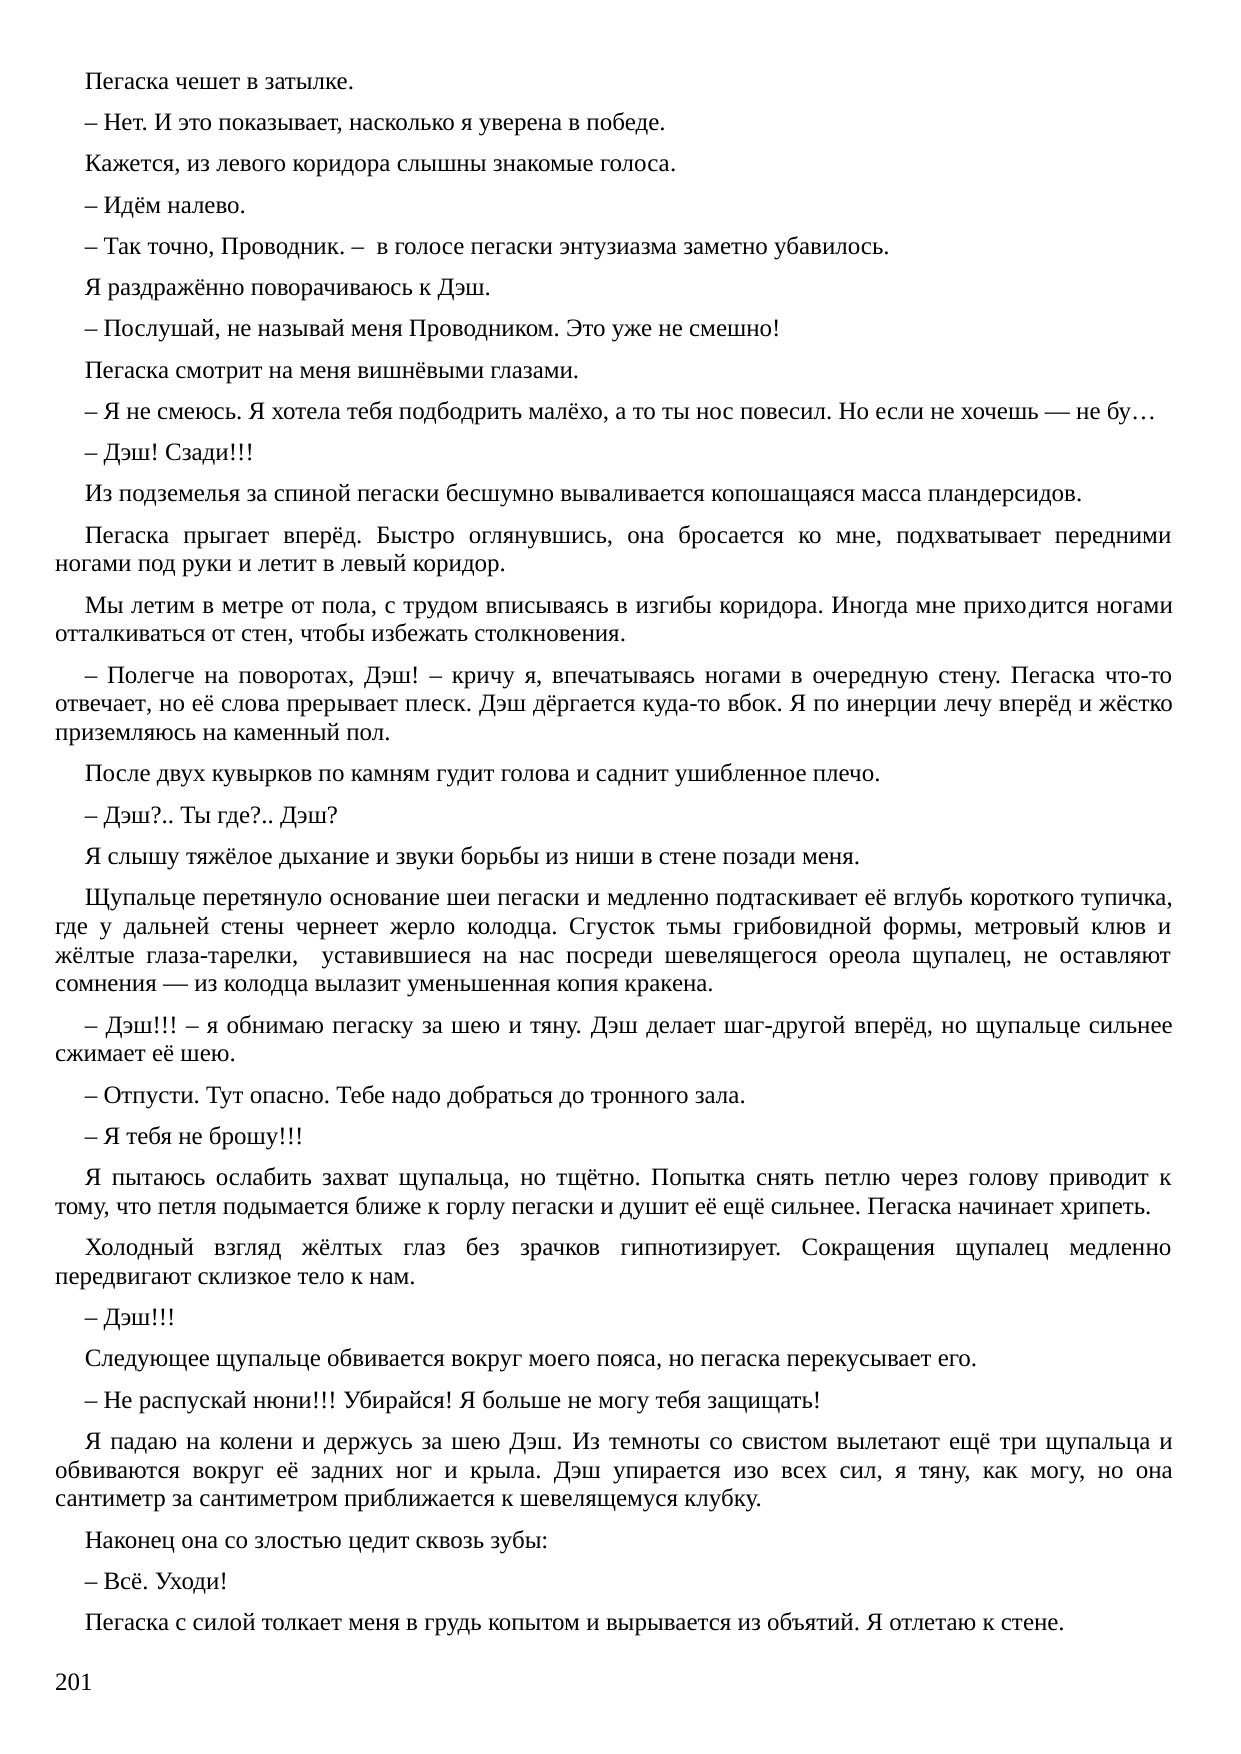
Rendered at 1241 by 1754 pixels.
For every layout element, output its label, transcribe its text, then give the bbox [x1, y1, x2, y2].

text – Не распускай нюни!!! Убирайся! Я больше не могу тебя защищать! [55, 1385, 1173, 1413]
text Холодный взгляд жёлтых глаз без зрачков гипнотизирует. Сокращения щупалец медленно передвигают склизкое тело к нам. [55, 1232, 1173, 1290]
text – Идём налево. [55, 190, 1173, 218]
text – Дэш!!! [55, 1302, 1173, 1331]
text Я падаю на колени и держусь за шею Дэш. Из темноты со свистом вылетают ещё три щупальца и обвиваются вокруг её задних ног и крыла. Дэш упирается изо всех сил, я тяну, как могу, но она сантиметр за сантиметром приближается к шевелящемуся клубку. [55, 1426, 1173, 1512]
text Пегаска прыгает вперёд. Быстро оглянувшись, она бросается ко мне, подхватывает передними ногами под руки и летит в левый коридор. [55, 520, 1173, 577]
text Я раздражённо поворачиваюсь к Дэш. [55, 272, 1173, 301]
text Следующее щупальце обвивается вокруг моего пояса, но пегаска перекусывает его. [55, 1343, 1173, 1372]
text Кажется, из левого коридора слышны знакомые голоса. [55, 148, 1173, 177]
text Наконец она со злостью цедит сквозь зубы: [55, 1525, 1173, 1553]
text Мы летим в метре от пола, с трудом вписываясь в изгибы коридора. Иногда мне приходится ногами отталкиваться от стен, чтобы избежать столкновения. [55, 590, 1173, 647]
text – Я не смеюсь. Я хотела тебя подбодрить малёхо, а то ты нос повесил. Но если не хочешь — не бу… [55, 396, 1173, 425]
text – Дэш! Сзади!!! [55, 437, 1173, 466]
text – Нет. И это показывает, насколько я уверена в победе. [55, 107, 1173, 136]
text Я пытаюсь ослабить захват щупальца, но тщётно. Попытка снять петлю через голову приводит к тому, что петля подымается ближе к горлу пегаски и душит её ещё сильнее. Пегаска начинает хрипеть. [55, 1162, 1173, 1220]
text Пегаска чешет в затылке. [55, 66, 1173, 95]
text Щупальце перетянуло основание шеи пегаски и медленно подтаскивает её вглубь короткого тупичка, где у дальней стены чернеет жерло колодца. Сгусток тьмы грибовидной формы, метровый клюв и жёлтые глаза-тарелки, уставившиеся на нас посреди шевелящегося ореола щупалец, не оставляют сомнения — из колодца вылазит уменьшенная копия кракена. [55, 882, 1173, 997]
text – Так точно, Проводник. – в голосе пегаски энтузиазма заметно убавилось. [55, 231, 1173, 260]
text – Полегче на поворотах, Дэш! – кричу я, впечатываясь ногами в очередную стену. Пегаска что-то отвечает, но её слова прерывает плеск. Дэш дёргается куда-то вбок. Я по инерции лечу вперёд и жёстко приземляюсь на каменный пол. [55, 660, 1173, 746]
text – Дэш?.. Ты где?.. Дэш? [55, 800, 1173, 828]
text Из подземелья за спиной пегаски бесшумно вываливается копошащаяся масса пландерсидов. [55, 478, 1173, 507]
text Пегаска с силой толкает меня в грудь копытом и вырывается из объятий. Я отлетаю к стене. [55, 1607, 1173, 1636]
text – Всё. Уходи! [55, 1566, 1173, 1595]
text – Послушай, не называй меня Проводником. Это уже не смешно! [55, 313, 1173, 342]
text – Я тебя не брошу!!! [55, 1121, 1173, 1150]
text Я слышу тяжёлое дыхание и звуки борьбы из ниши в стене позади меня. [55, 841, 1173, 870]
text Пегаска смотрит на меня вишнёвыми глазами. [55, 355, 1173, 383]
text – Отпусти. Тут опасно. Тебе надо добраться до тронного зала. [55, 1080, 1173, 1108]
text – Дэш!!! – я обнимаю пегаску за шею и тяну. Дэш делает шаг-другой вперёд, но щупальце сильнее сжимает её шею. [55, 1010, 1173, 1067]
text После двух кувырков по камням гудит голова и саднит ушибленное плечо. [55, 758, 1173, 787]
